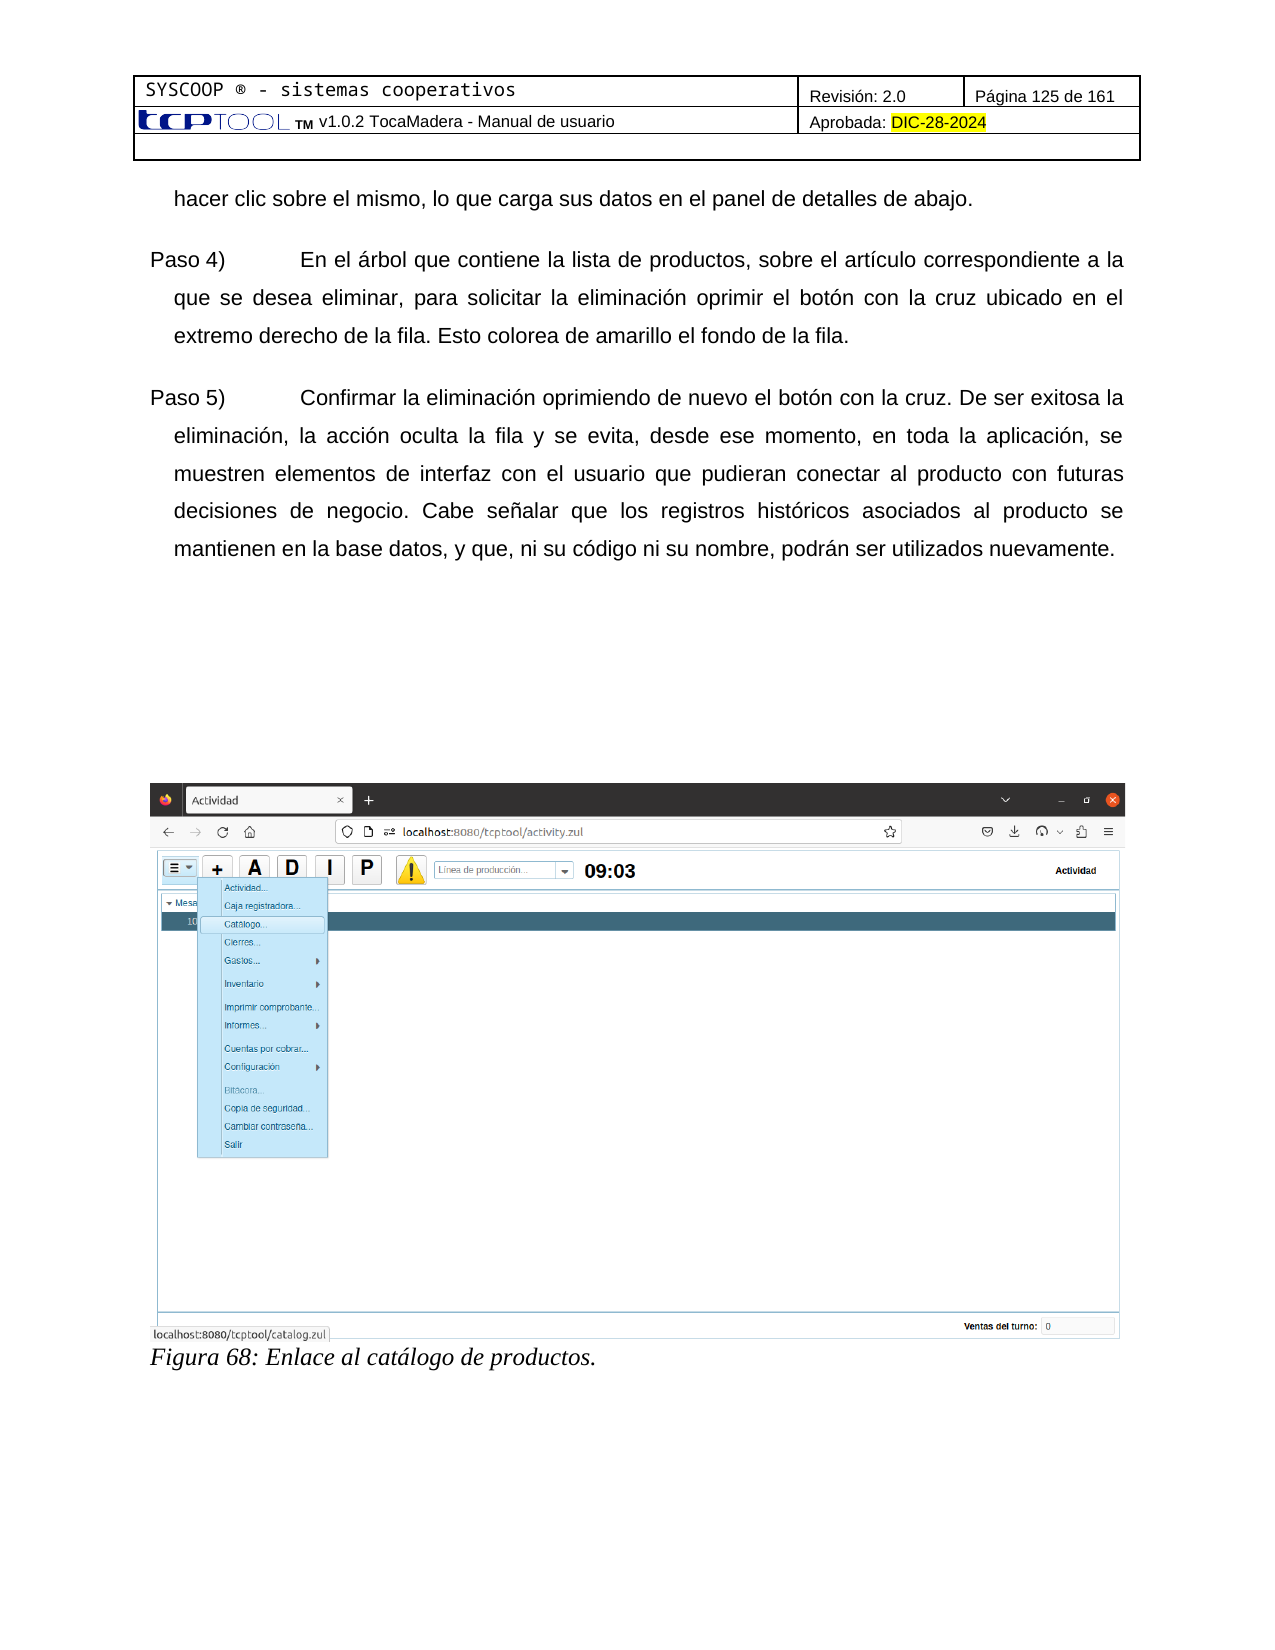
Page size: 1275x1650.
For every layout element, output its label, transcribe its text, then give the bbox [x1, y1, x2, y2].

list hacer clic sobre el mismo, lo que carga sus datos en el panel de detalles de abajo. [150, 186, 1125, 211]
picture [138, 110, 290, 130]
list Confirmar la eliminación oprimiendo de nuevo el botón con la cruz. De ser exitosa la eliminación, la acción oculta la fila y se evita, desde ese momento, en toda la aplicación, se muestren elementos de interfaz con el usuario que pudieran conectar al producto con futuras decisiones de negocio. Cabe señalar que los registros históricos asociados al producto se mantienen en la base datos, y que, ni su código ni su nombre, podrán ser utilizados nuevamente. [150, 385, 1125, 561]
text Figura 68: Enlace al catálogo de productos. [150, 1342, 1125, 1371]
picture [150, 783, 1125, 1342]
list En el árbol que contiene la lista de productos, sobre el artículo correspondiente a la que se desea eliminar, para solicitar la eliminación oprimir el botón con la cruz ubicado en el extremo derecho de la fila. Esto colorea de amarillo el fondo de la fila. [150, 247, 1125, 348]
